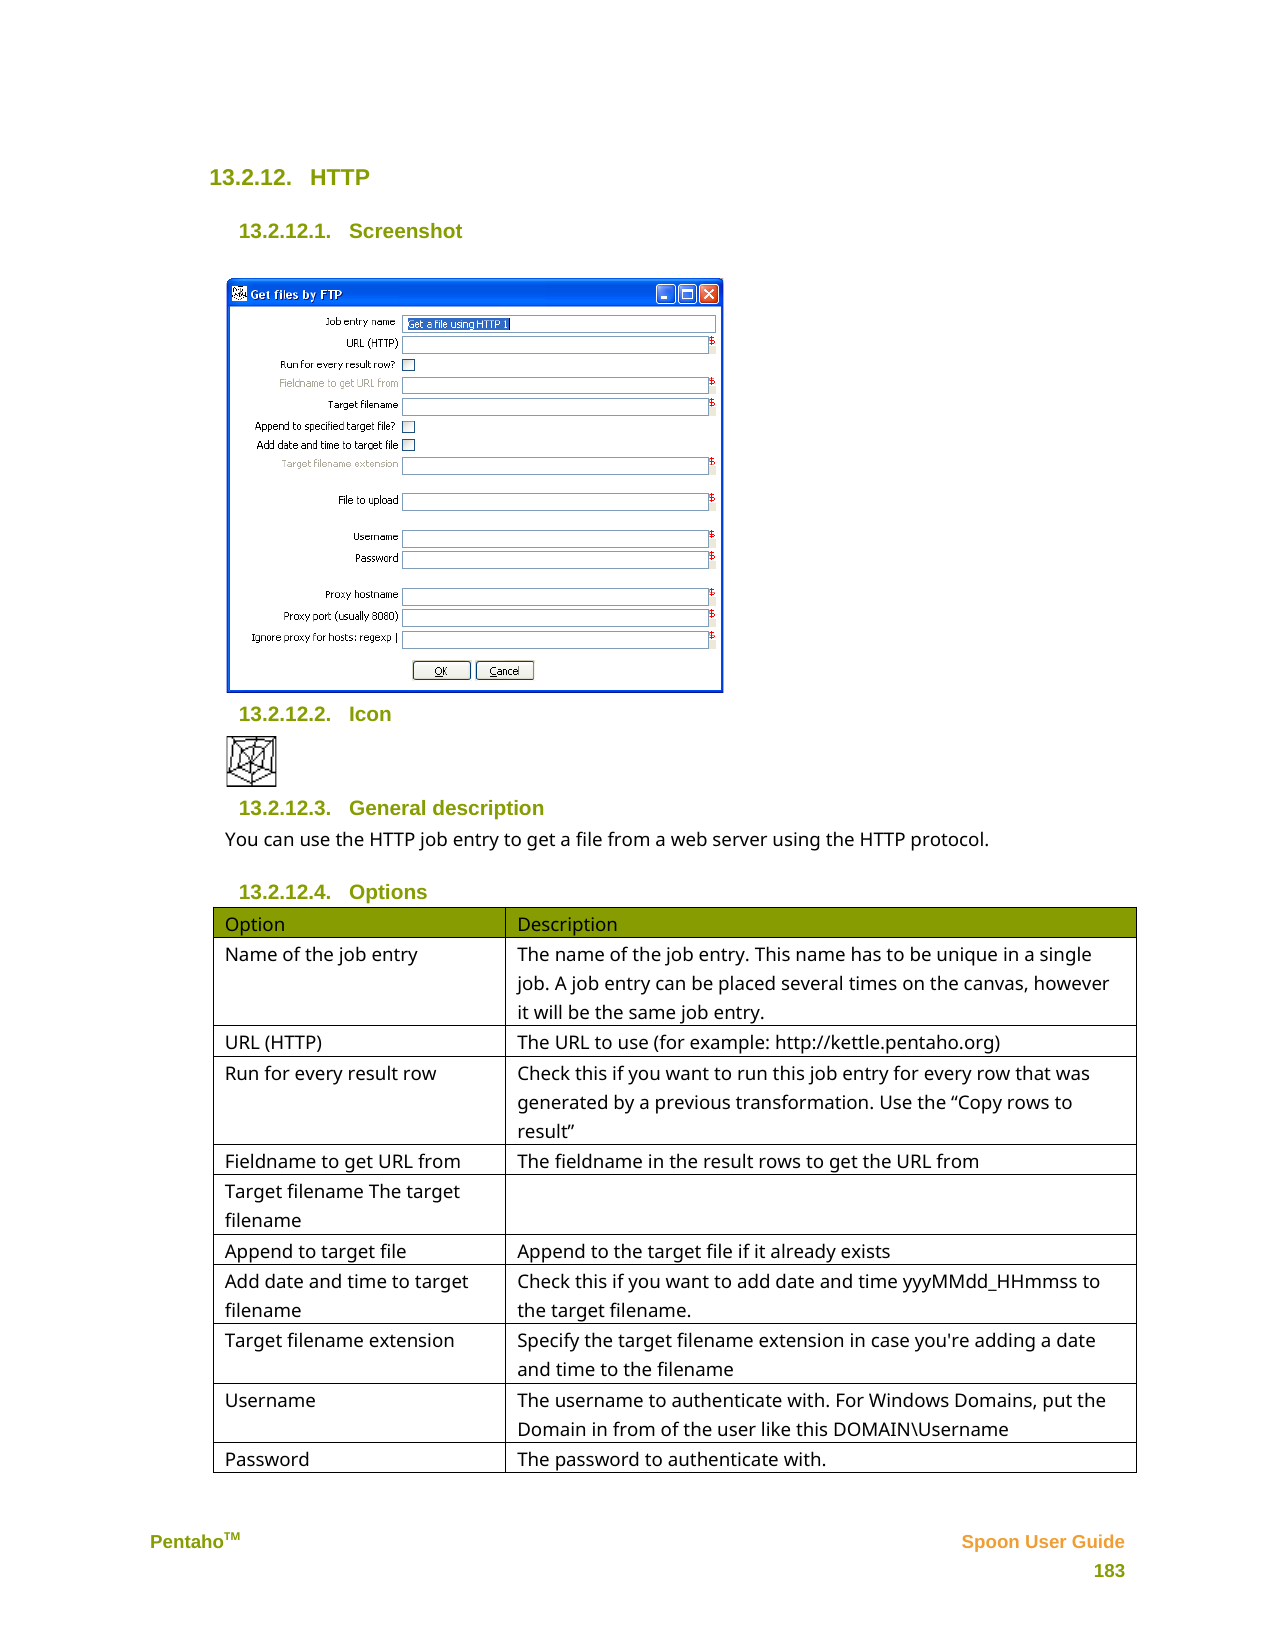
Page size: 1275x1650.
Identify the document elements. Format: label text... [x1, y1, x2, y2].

subtitle Screenshot [239, 211, 1125, 246]
picture [226, 736, 277, 787]
picture [226, 278, 724, 693]
text You can use the HTTP job entry to get a file from a web server using the HTTP protocol. [225, 823, 1125, 852]
table_cell [506, 1175, 1136, 1234]
table_cell Fieldname to get URL from [214, 1145, 505, 1174]
table_cell Target filename The target filename [214, 1175, 505, 1234]
table_cell Password [214, 1443, 505, 1472]
table_cell Append to the target file if it already exists [506, 1235, 1136, 1264]
table_cell Add date and time to target filename [214, 1265, 505, 1323]
table_cell The name of the job entry. This name has to be unique in a single job. A job entry can be placed several times on the canvas, however it will be the same job entry. [506, 938, 1136, 1025]
table_cell Target filename extension [214, 1324, 505, 1383]
table_cell Specify the target filename extension in case you're adding a date and time to the filename [506, 1324, 1136, 1383]
table_cell The username to authenticate with. For Windows Domains, put the Domain in from of the user like this DOMAIN\Username [506, 1384, 1136, 1442]
table_cell Check this if you want to run this job entry for every row that was generated by a previous transformation. Use the “Copy rows to result” [506, 1057, 1136, 1144]
subtitle HTTP [209, 157, 1125, 192]
table_cell The URL to use (for example: http://kettle.pentaho.org) [506, 1026, 1136, 1056]
table_cell Name of the job entry [214, 938, 505, 1025]
table_header Option [214, 908, 505, 937]
table_cell Append to target file [214, 1235, 505, 1264]
subtitle General description [239, 793, 1125, 823]
table_cell Check this if you want to add date and time yyyMMdd_HHmmss to the target filename. [506, 1265, 1136, 1323]
table_cell The password to authenticate with. [506, 1443, 1136, 1472]
table_header Description [506, 908, 1136, 937]
subtitle Options [239, 871, 1125, 906]
table_cell URL (HTTP) [214, 1026, 505, 1056]
table_cell Run for every result row [214, 1057, 505, 1144]
table_cell The fieldname in the result rows to get the URL from [506, 1145, 1136, 1174]
subtitle Icon [239, 699, 1125, 728]
table_cell Username [214, 1384, 505, 1442]
